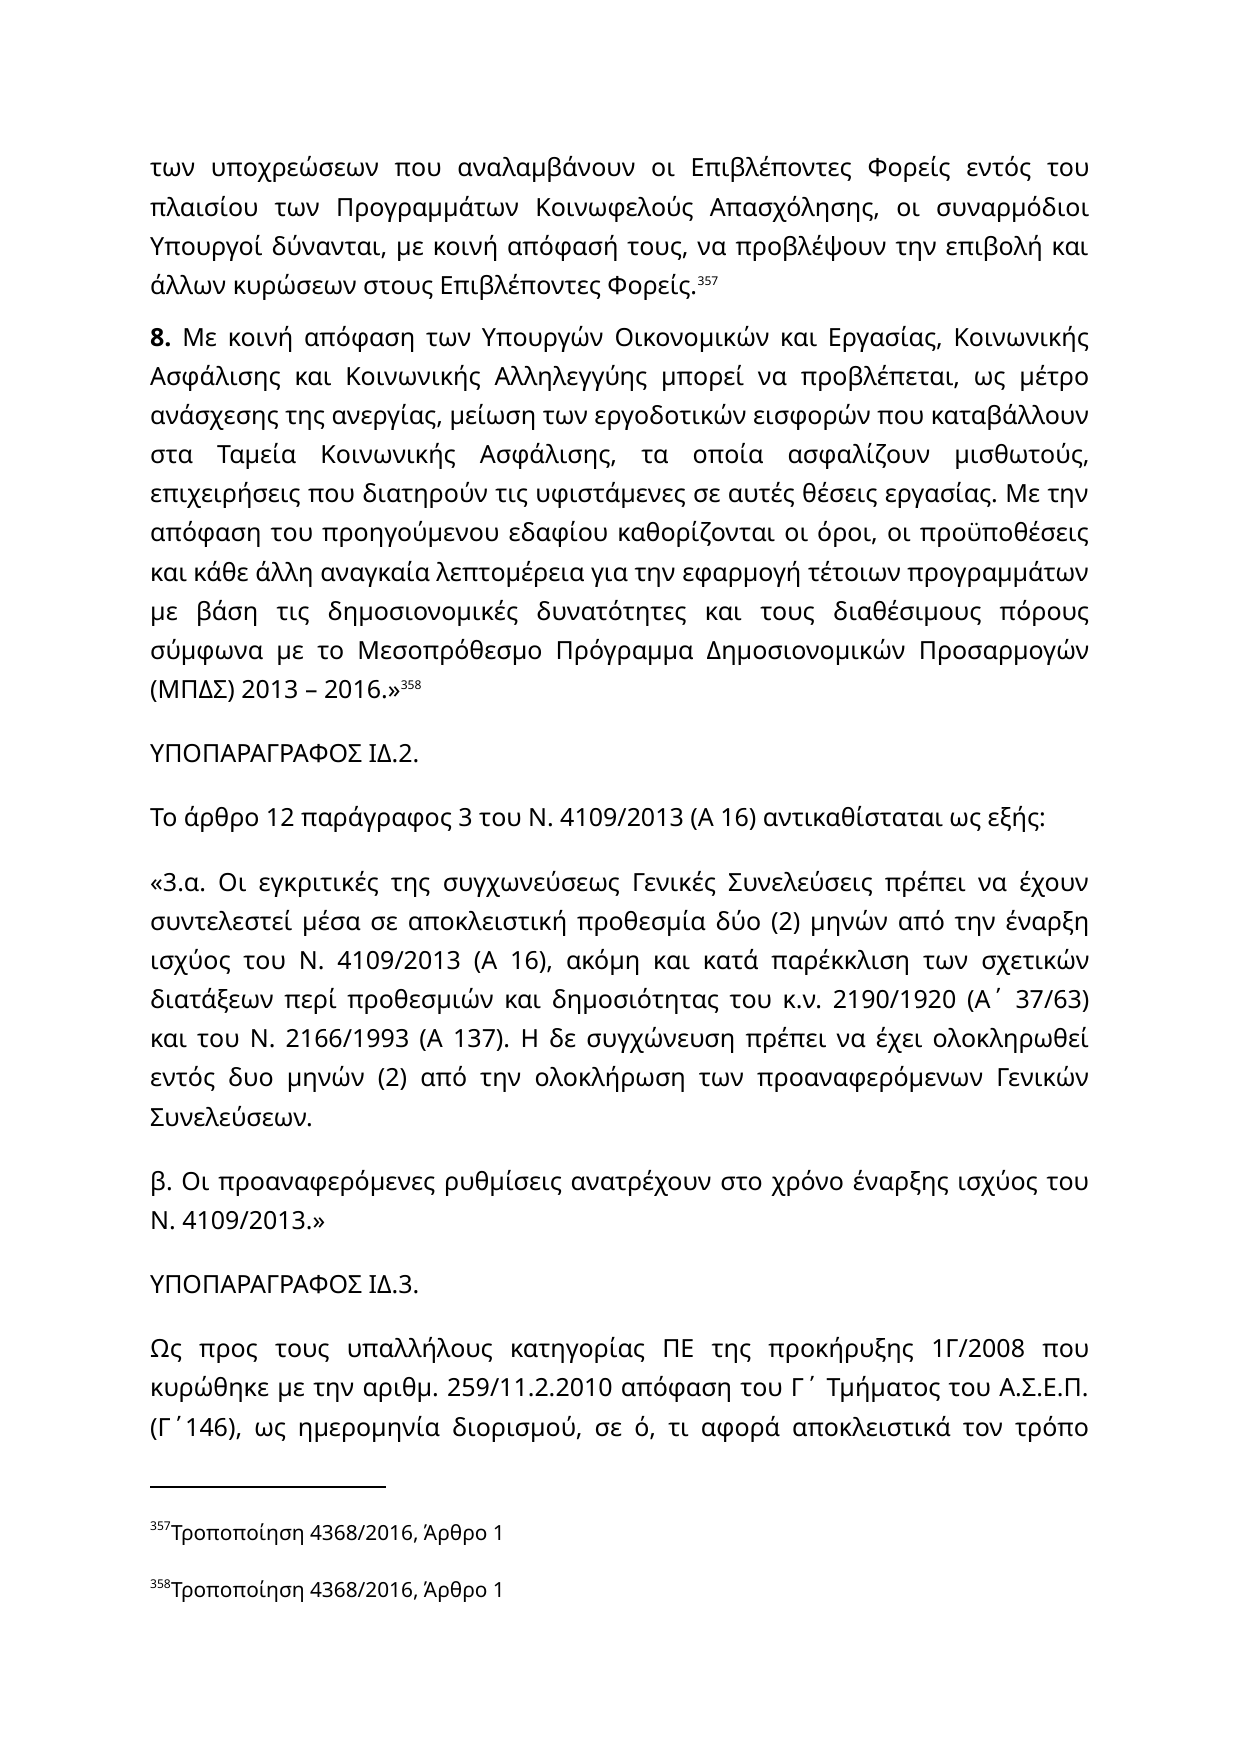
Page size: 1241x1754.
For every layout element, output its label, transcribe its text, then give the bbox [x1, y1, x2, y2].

text β. Οι προαναφερόμενες ρυθμίσεις ανατρέχουν στο χρόνο έναρξης ισχύος του Ν. 4109/2013.» [150, 1163, 1090, 1237]
text 8. Με κοινή απόφαση των Υπουργών Οικονομικών και Εργασίας, Κοινωνικής Ασφάλισης και Κοινωνικής Αλληλεγγύης μπορεί να προβλέπεται, ως μέτρο ανάσχεσης της ανεργίας, μείωση των εργοδοτικών εισφορών που καταβάλλουν στα Ταμεία Κοινωνικής Ασφάλισης, τα οποία ασφαλίζουν μισθωτούς, επιχειρήσεις που διατηρούν τις υφιστάμενες σε αυτές θέσεις εργασίας. Με την απόφαση του προηγούμενου εδαφίου καθορίζονται οι όροι, οι προϋποθέσεις και κάθε άλλη αναγκαία λεπτομέρεια για την εφαρμογή τέτοιων προγραμμάτων με βάση τις δημοσιονομικές δυνατότητες και τους διαθέσιμους πόρους σύμφωνα με το Μεσοπρόθεσμο Πρόγραμμα Δημοσιονομικών Προσαρμογών (ΜΠΔΣ) 2013 – 2016.» [150, 319, 1090, 706]
text ΥΠΟΠΑΡΑΓΡΑΦΟΣ ΙΔ.3. [150, 1267, 1090, 1301]
text Τροποποίηση 4368/2016, Άρθρο 1 [150, 1576, 1090, 1604]
text ΥΠΟΠΑΡΑΓΡΑΦΟΣ ΙΔ.2. [150, 736, 1090, 770]
text Ως προς τους υπαλλήλους κατηγορίας ΠΕ της προκήρυξης 1Γ/2008 που κυρώθηκε με την αριθμ. 259/11.2.2010 απόφαση του Γ΄ Τμήματος του Α.Σ.Ε.Π. (Γ΄146), ως ημερομηνία διορισμού, σε ό, τι αφορά αποκλειστικά τον τρόπο [150, 1331, 1090, 1443]
text «3.α. Οι εγκριτικές της συγχωνεύσεως Γενικές Συνελεύσεις πρέπει να έχουν συντελεστεί μέσα σε αποκλειστική προθεσμία δύο (2) μηνών από την έναρξη ισχύος του Ν. 4109/2013 (Α 16), ακόμη και κατά παρέκκλιση των σχετικών διατάξεων περί προθεσμιών και δημοσιότητας του κ.ν. 2190/1920 (Α΄ 37/63) και του Ν. 2166/1993 (Α 137). Η δε συγχώνευση πρέπει να έχει ολοκληρωθεί εντός δυο μηνών (2) από την ολοκλήρωση των προαναφερόμενων Γενικών Συνελεύσεων. [150, 864, 1090, 1133]
text των υποχρεώσεων που αναλαμβάνουν οι Επιβλέποντες Φορείς εντός του πλαισίου των Προγραμμάτων Κοινωφελούς Απασχόλησης, οι συναρμόδιοι Υπουργοί δύνανται, με κοινή απόφασή τους, να προβλέψουν την επιβολή και άλλων κυρώσεων στους Επιβλέποντες Φορείς. [150, 150, 1090, 302]
text Το άρθρο 12 παράγραφος 3 του Ν. 4109/2013 (Α 16) αντικαθίσταται ως εξής: [150, 800, 1090, 834]
text Τροποποίηση 4368/2016, Άρθρο 1 [150, 1518, 1090, 1546]
